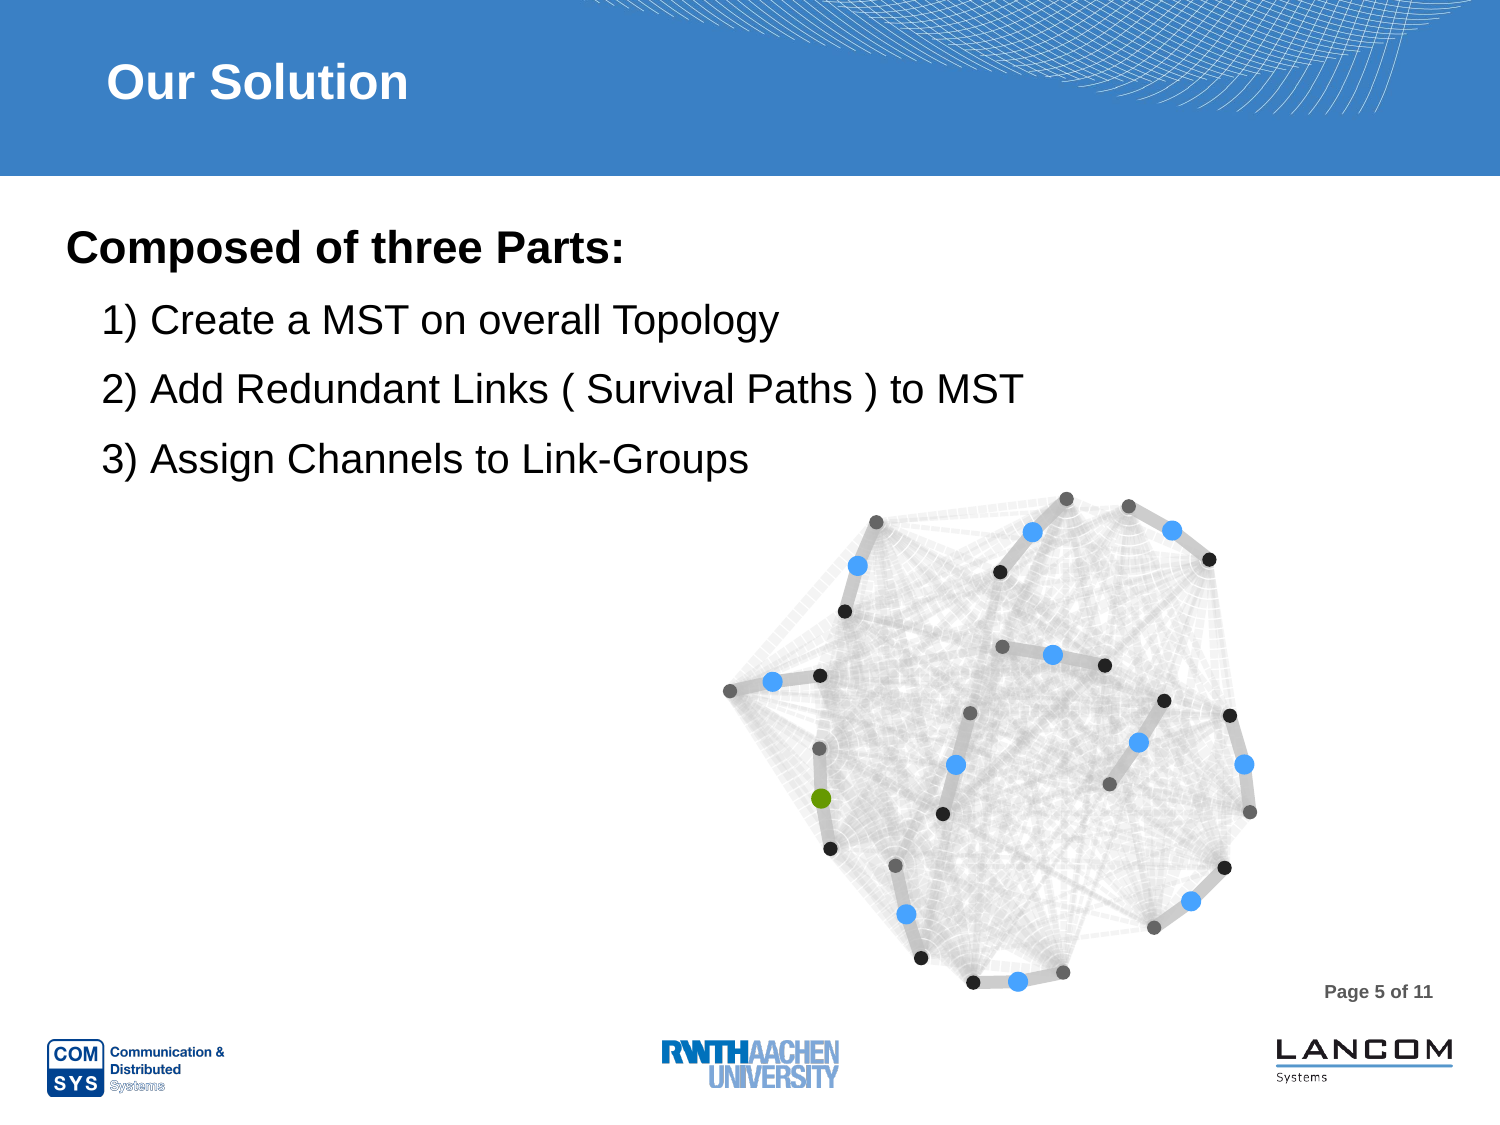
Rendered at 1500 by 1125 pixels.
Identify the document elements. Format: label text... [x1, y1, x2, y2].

title Our Solution [106, 35, 1176, 110]
picture [0, 0, 1500, 176]
picture [437, 377, 1500, 1097]
text_box Composed of three Parts: Create a MST on overall Topology Add Redundant Links ( Survival Paths ) to MST Assign Channels to Link-Groups [51, 214, 1040, 537]
